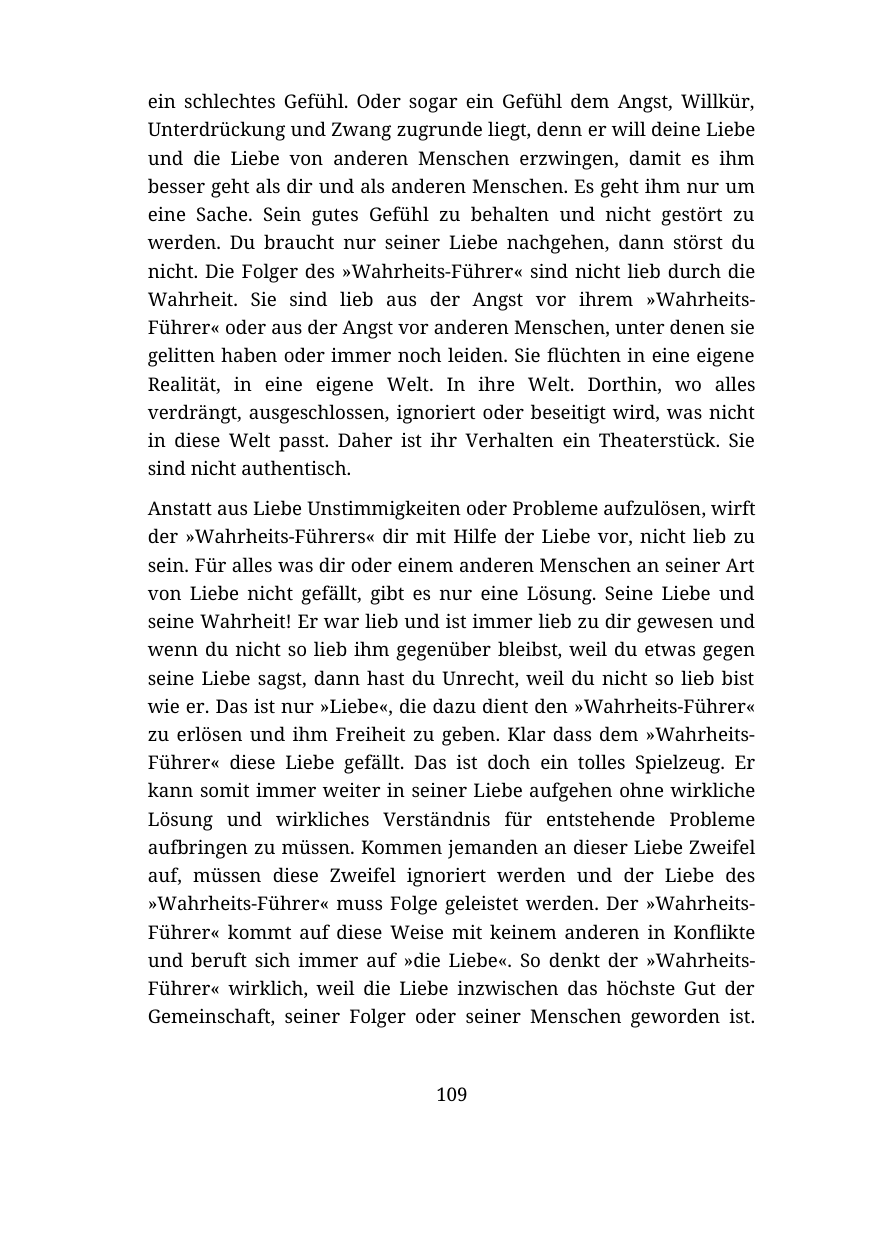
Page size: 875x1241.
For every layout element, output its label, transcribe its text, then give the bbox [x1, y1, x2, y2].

text ein schlechtes Gefühl. Oder sogar ein Gefühl dem Angst, Willkür, Unterdrückung und Zwang zugrunde liegt, denn er will deine Liebe und die Liebe von anderen Menschen erzwingen, damit es ihm besser geht als dir und als anderen Menschen. Es geht ihm nur um eine Sache. Sein gutes Gefühl zu behalten und nicht gestört zu werden. Du braucht nur seiner Liebe nachgehen, dann störst du nicht. Die Folger des »Wahrheits-Führer« sind nicht lieb durch die Wahrheit. Sie sind lieb aus der Angst vor ihrem »Wahrheits-Führer« oder aus der Angst vor anderen Menschen, unter denen sie gelitten haben oder immer noch leiden. Sie flüchten in eine eigene Realität, in eine eigene Welt. In ihre Welt. Dorthin, wo alles verdrängt, ausgeschlossen, ignoriert oder beseitigt wird, was nicht in diese Welt passt. Daher ist ihr Verhalten ein Theaterstück. Sie sind nicht authentisch. [148, 88, 756, 481]
text Anstatt aus Liebe Unstimmigkeiten oder Probleme aufzulösen, wirft der »Wahrheits-Führers« dir mit Hilfe der Liebe vor, nicht lieb zu sein. Für alles was dir oder einem anderen Menschen an seiner Art von Liebe nicht gefällt, gibt es nur eine Lösung. Seine Liebe und seine Wahrheit! Er war lieb und ist immer lieb zu dir gewesen und wenn du nicht so lieb ihm gegenüber bleibst, weil du etwas gegen seine Liebe sagst, dann hast du Unrecht, weil du nicht so lieb bist wie er. Das ist nur »Liebe«, die dazu dient den »Wahrheits-Führer« zu erlösen und ihm Freiheit zu geben. Klar dass dem »Wahrheits-Führer« diese Liebe gefällt. Das ist doch ein tolles Spielzeug. Er kann somit immer weiter in seiner Liebe aufgehen ohne wirkliche Lösung und wirkliches Verständnis für entstehende Probleme aufbringen zu müssen. Kommen jemanden an dieser Liebe Zweifel auf, müssen diese Zweifel ignoriert werden und der Liebe des »Wahrheits-Führer« muss Folge geleistet werden. Der »Wahrheits-Führer« kommt auf diese Weise mit keinem anderen in Konflikte und beruft sich immer auf »die Liebe«. So denkt der »Wahrheits-Führer« wirklich, weil die Liebe inzwischen das höchste Gut der Gemeinschaft, seiner Folger oder seiner Menschen geworden ist. [148, 496, 756, 1029]
